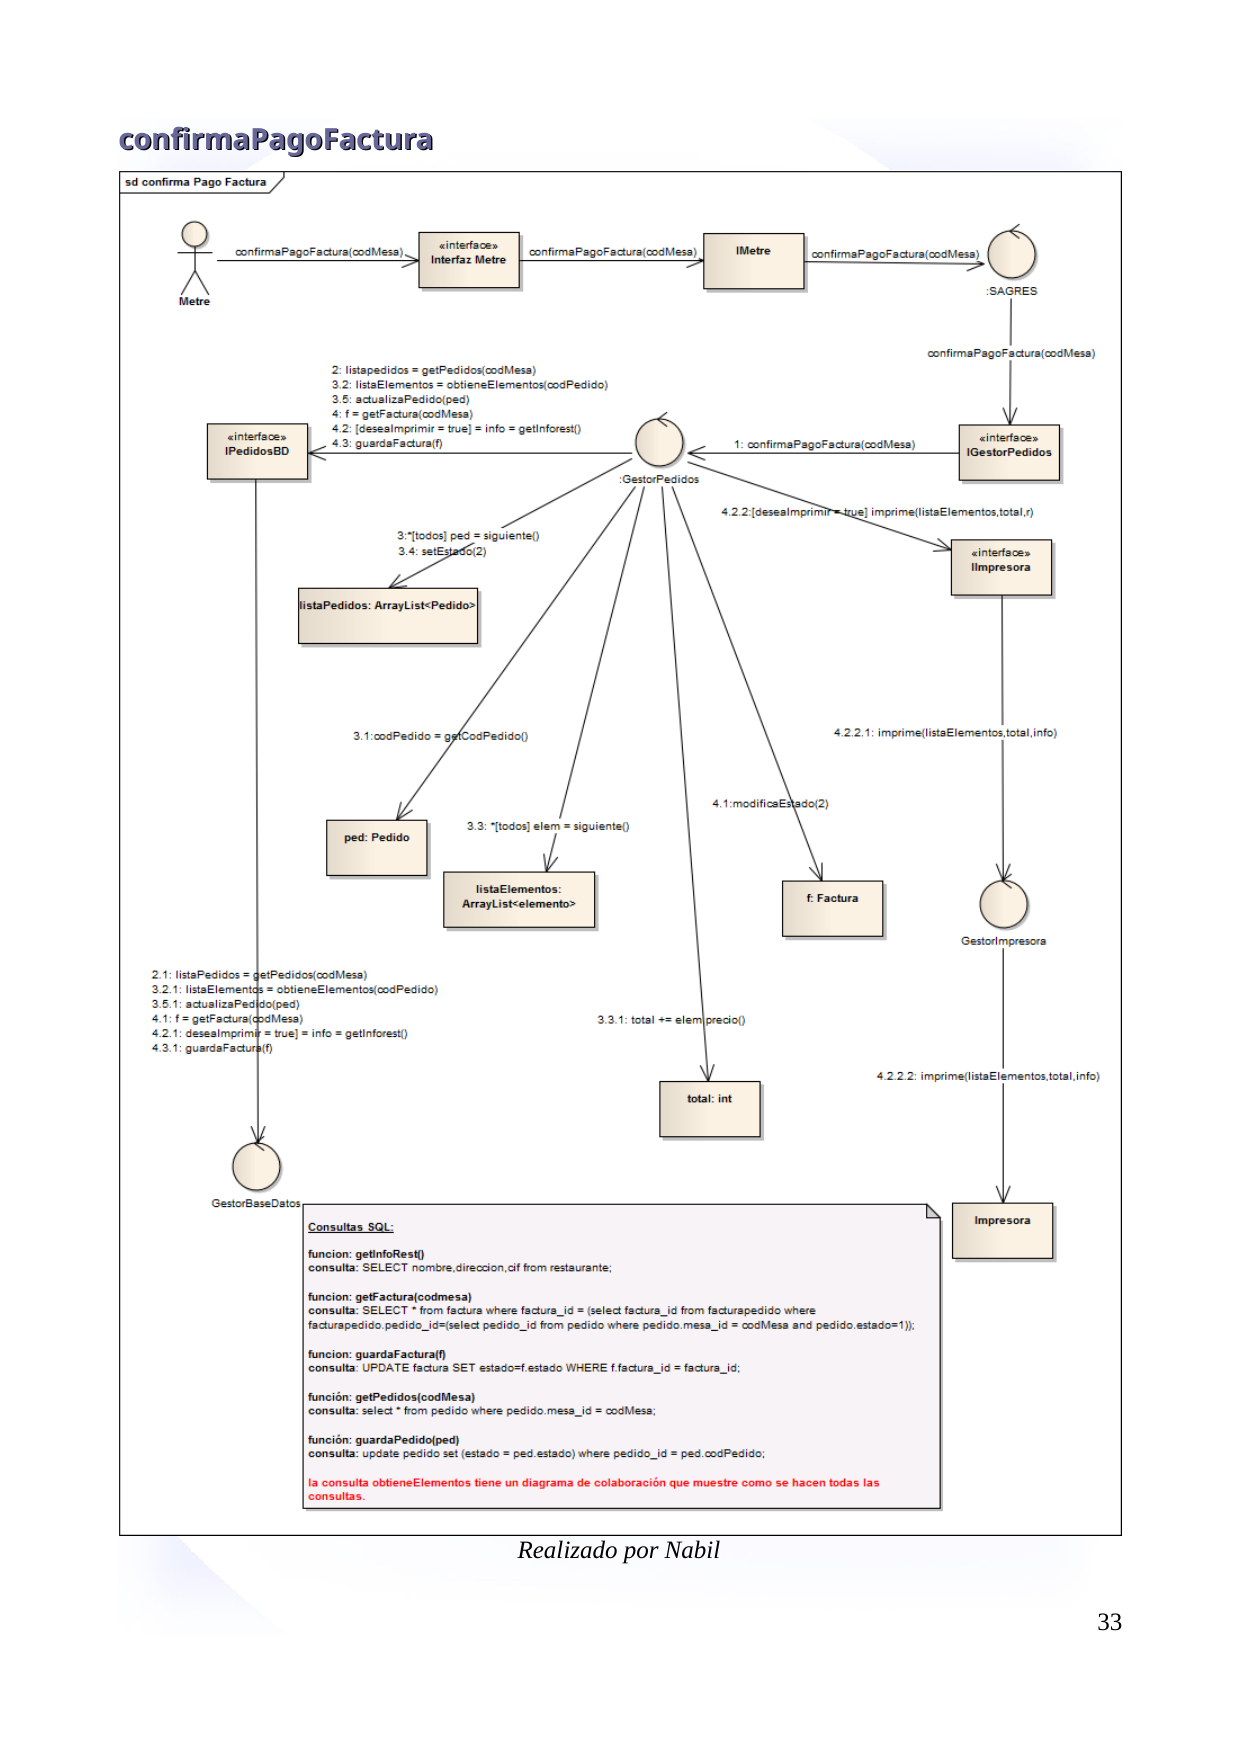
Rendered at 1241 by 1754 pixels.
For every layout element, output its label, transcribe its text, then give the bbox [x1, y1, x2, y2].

text Realizado por Nabil [118, 1536, 1122, 1564]
picture [118, 1564, 1122, 1636]
picture [118, 158, 1122, 1536]
subtitle confirmaPagoFactura [118, 118, 1122, 158]
